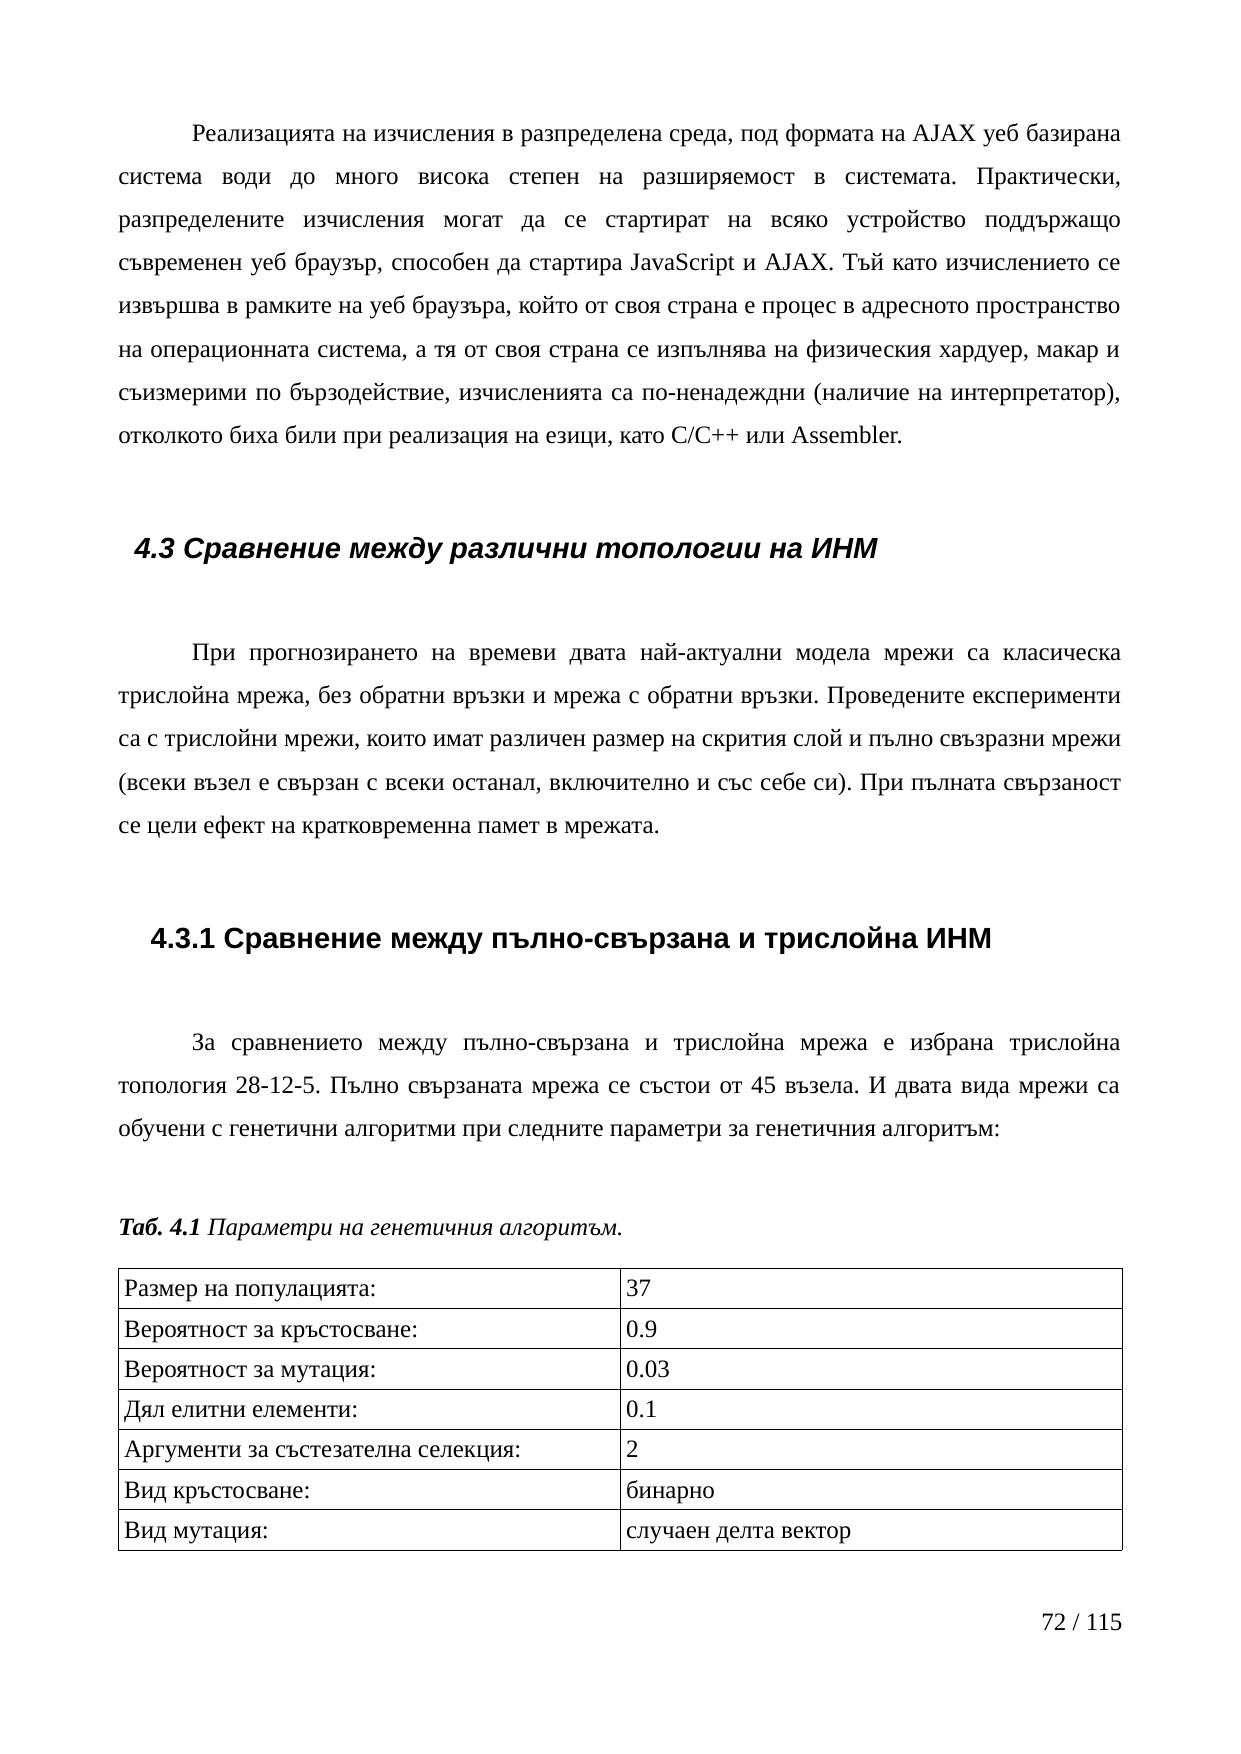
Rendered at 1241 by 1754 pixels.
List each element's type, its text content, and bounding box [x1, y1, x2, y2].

text Реализацията на изчисления в разпределена среда, под формата на AJAX уеб базирана система води до много висока степен на разширяемост в системата. Практически, разпределените изчисления могат да се стартират на всяко устройство поддържащо съвременен уеб браузър, способен да стартира JavaScript и AJAX. Тъй като изчислението се извършва в рамките на уеб браузъра, който от своя страна е процес в адресното пространство на операционната система, а тя от своя страна се изпълнява на физическия хардуер, макар и съизмерими по бързодействие, изчисленията са по-ненадеждни (наличие на интерпретатор), отколкото биха били при реализация на езици, като C/C++ или Assembler. [118, 118, 1122, 449]
text При прогнозирането на времеви двата най-актуални модела мрежи са класическа трислойна мрежа, без обратни връзки и мрежа с обратни връзки. Проведените експерименти са с трислойни мрежи, които имат различен размер на скрития слой и пълно свъзразни мрежи (всеки възел е свързан с всеки останал, включително и със себе си). При пълната свързаност се цели ефект на кратковременна памет в мрежата. [118, 637, 1122, 838]
text За сравнението между пълно-свързана и трислойна мрежа е избрана трислойна топология 28-12-5. Пълно свързаната мрежа се състои от 45 възела. И двата вида мрежи са обучени с генетични алгоритми при следните параметри за генетичния алгоритъм: [118, 1027, 1122, 1142]
table_cell Дял елитни елементи: [119, 1390, 620, 1429]
table_cell 0.03 [621, 1349, 1122, 1388]
table_cell Вероятност за мутация: [119, 1349, 620, 1388]
subtitle 4.3 Сравнение между различни топологии на ИНМ [118, 531, 1122, 565]
table_cell Аргументи за състезателна селекция: [119, 1430, 620, 1469]
table_cell Вероятност за кръстосване: [119, 1309, 620, 1348]
table_cell Вид мутация: [119, 1510, 620, 1550]
table_cell Вид кръстосване: [119, 1470, 620, 1509]
table_cell 2 [621, 1430, 1122, 1469]
table_header Размер на популацията: [119, 1269, 620, 1308]
table_cell случаен делта вектор [621, 1510, 1122, 1550]
table_cell бинарно [621, 1470, 1122, 1509]
text Таб. 4.1 Параметри на генетичния алгоритъм. [118, 1212, 1122, 1241]
table_header 37 [621, 1269, 1122, 1308]
table_cell 0.1 [621, 1390, 1122, 1429]
subtitle 4.3.1 Сравнение между пълно-свързана и трислойна ИНМ [118, 921, 1122, 954]
table_cell 0.9 [621, 1309, 1122, 1348]
